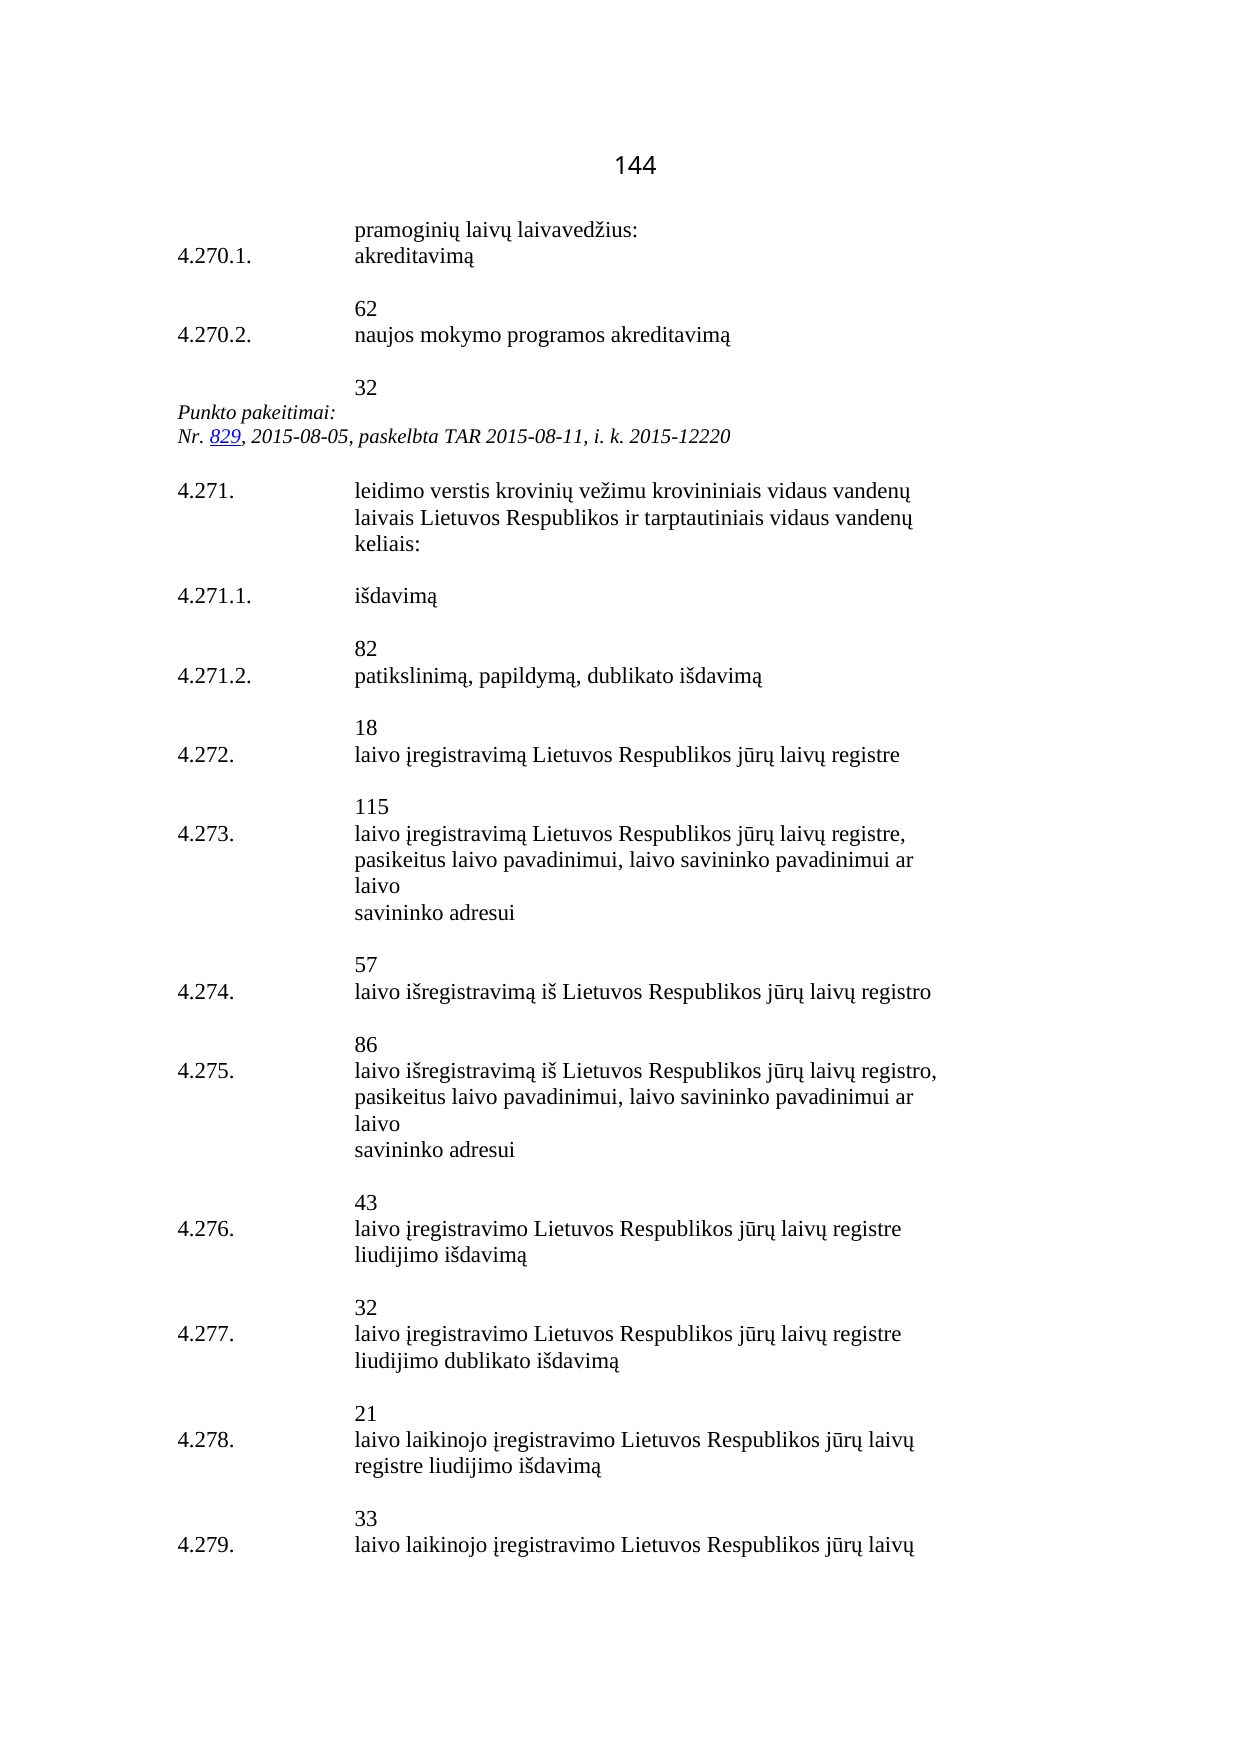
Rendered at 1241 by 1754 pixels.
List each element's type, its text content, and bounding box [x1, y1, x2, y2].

text 4.271.2. patikslinimą, papildymą, dublikato išdavimą 18 [177, 662, 945, 741]
text registre liudijimo išdavimą 33 [354, 1452, 945, 1531]
text 4.277. laivo įregistravimo Lietuvos Respublikos jūrų laivų registre [177, 1321, 945, 1347]
text keliais: [354, 530, 945, 583]
text 4.274. laivo išregistravimą iš Lietuvos Respublikos jūrų laivų registro 86 [177, 978, 945, 1057]
text laivais Lietuvos Respublikos ir tarptautiniais vidaus vandenų [354, 503, 945, 530]
text 4.276. laivo įregistravimo Lietuvos Respublikos jūrų laivų registre [177, 1215, 945, 1241]
text pasikeitus laivo pavadinimui, laivo savininko pavadinimui ar laivo [354, 1083, 945, 1136]
text 4.279. laivo laikinojo įregistravimo Lietuvos Respublikos jūrų laivų [177, 1531, 945, 1558]
text savininko adresui 57 [354, 899, 945, 978]
text liudijimo dublikato išdavimą 21 [354, 1347, 945, 1426]
text 4.272. laivo įregistravimą Lietuvos Respublikos jūrų laivų registre 115 [177, 741, 945, 820]
text pramoginių laivų laivavedžius: [354, 216, 886, 242]
text Punkto pakeitimai: [177, 400, 1093, 424]
text 4.271.1. išdavimą 82 [177, 583, 945, 662]
text pasikeitus laivo pavadinimui, laivo savininko pavadinimui ar laivo [354, 846, 945, 899]
text 4.275. laivo išregistravimą iš Lietuvos Respublikos jūrų laivų registro, [177, 1057, 945, 1083]
text 4.271. leidimo verstis krovinių vežimu krovininiais vidaus vandenų [177, 477, 945, 503]
text 4.270.1. akreditavimą 62 [177, 242, 886, 321]
text 4.273. laivo įregistravimą Lietuvos Respublikos jūrų laivų registre, [177, 820, 945, 846]
text Nr. 829, 2015-08-05, paskelbta TAR 2015-08-11, i. k. 2015-12220 [177, 424, 1093, 448]
text savininko adresui 43 [354, 1136, 945, 1215]
text 4.270.2. naujos mokymo programos akreditavimą 32 [177, 321, 886, 400]
text 4.278. laivo laikinojo įregistravimo Lietuvos Respublikos jūrų laivų [177, 1426, 945, 1452]
text liudijimo išdavimą 32 [354, 1241, 945, 1321]
